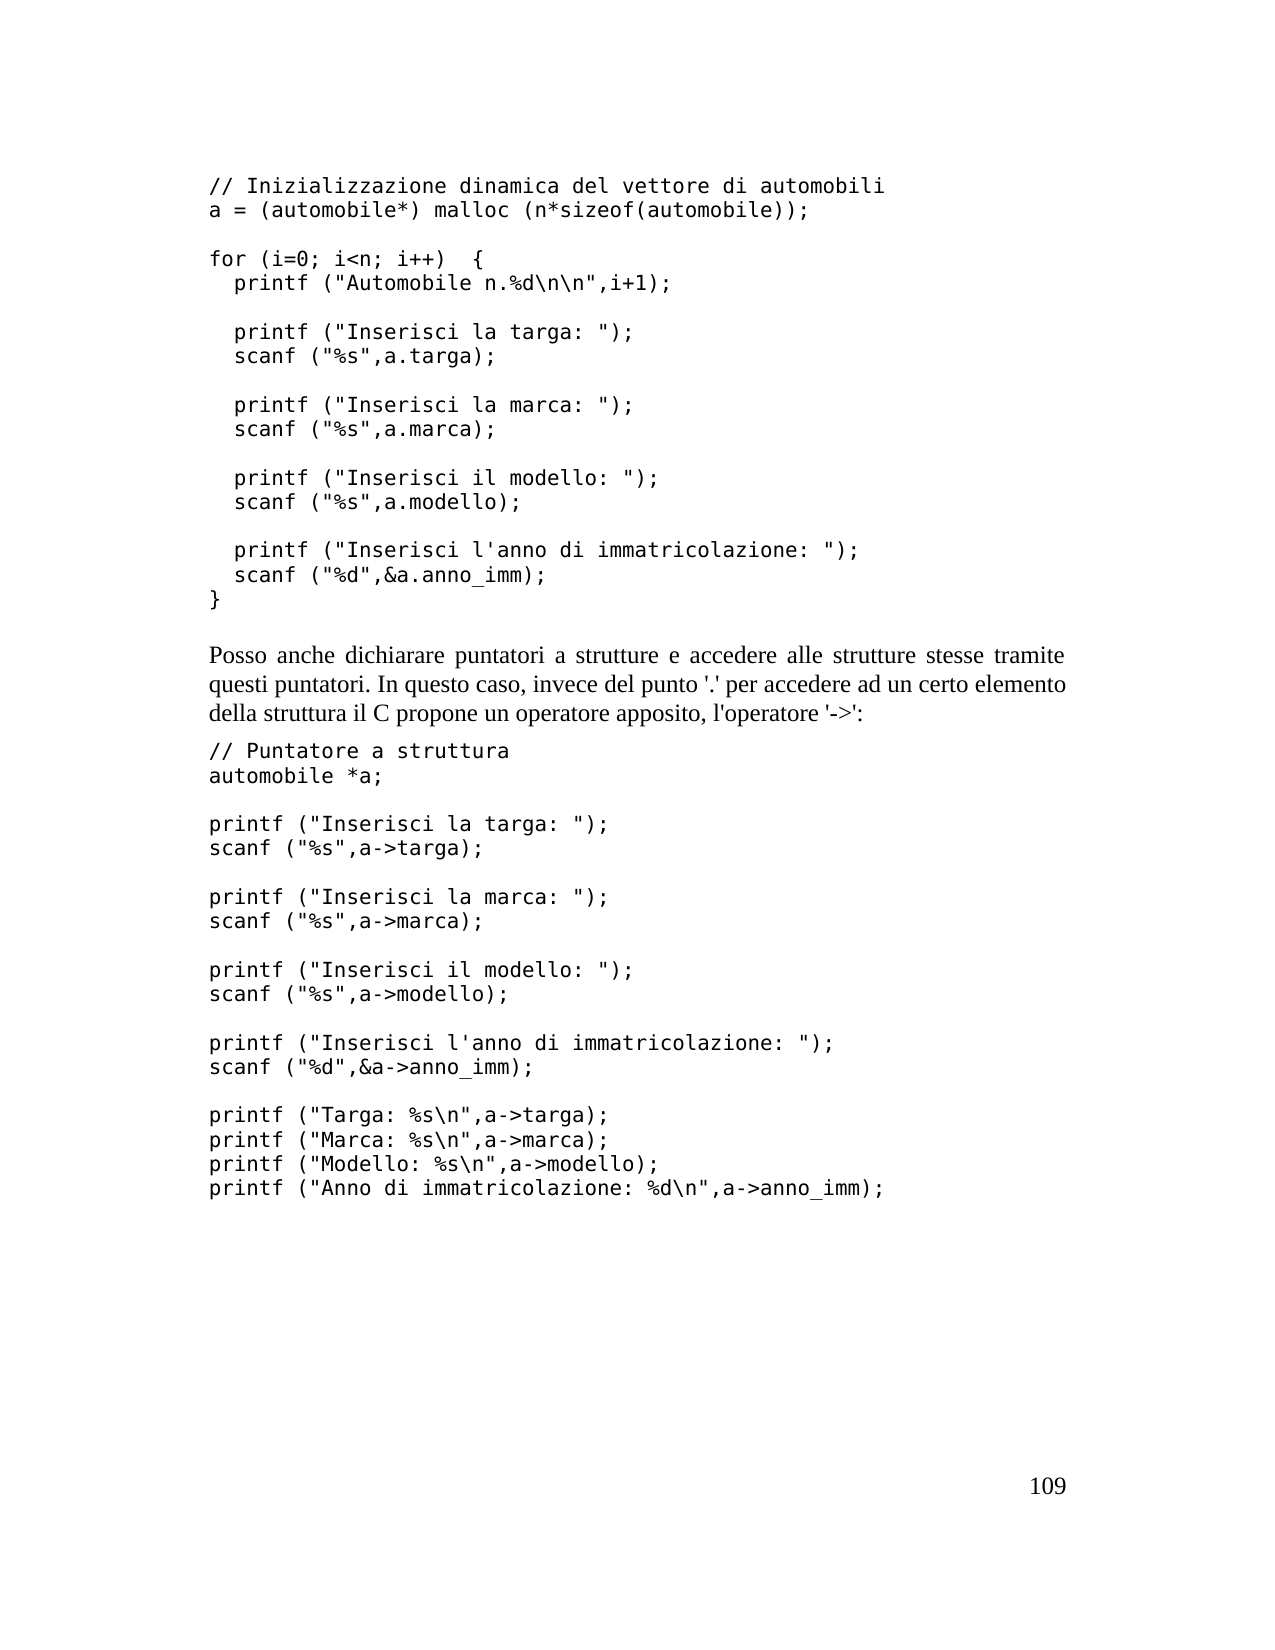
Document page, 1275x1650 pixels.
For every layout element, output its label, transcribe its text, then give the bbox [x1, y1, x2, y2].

text scanf ("%d",&a.anno_imm); [208, 563, 1066, 587]
text printf ("Inserisci il modello: "); [208, 466, 1066, 490]
text a = (automobile*) malloc (n*sizeof(automobile)); [208, 198, 1066, 223]
text scanf ("%s",a->targa); [208, 836, 1066, 861]
text scanf ("%s",a->modello); [208, 982, 1066, 1006]
text scanf ("%d",&a->anno_imm); [208, 1055, 1066, 1079]
text scanf ("%s",a.targa); [208, 344, 1066, 368]
text } [208, 587, 1066, 611]
text printf ("Inserisci la targa: "); [208, 812, 1066, 836]
text scanf ("%s",a.modello); [208, 490, 1066, 514]
text printf ("Anno di immatricolazione: %d\n",a->anno_imm); [208, 1176, 1066, 1201]
text printf ("Inserisci la marca: "); [208, 393, 1066, 417]
text printf ("Marca: %s\n",a->marca); [208, 1128, 1066, 1152]
text printf ("Inserisci il modello: "); [208, 958, 1066, 982]
text Posso anche dichiarare puntatori a strutture e accedere alle strutture stesse tramite questi puntatori. In questo caso, invece del punto '.' per accedere ad un certo elemento della struttura il C propone un operatore apposito, l'operatore '->': [208, 641, 1066, 727]
text automobile *a; [208, 764, 1066, 788]
text printf ("Targa: %s\n",a->targa); [208, 1103, 1066, 1128]
text // Inizializzazione dinamica del vettore di automobili [208, 174, 1066, 198]
text scanf ("%s",a->marca); [208, 909, 1066, 933]
text printf ("Automobile n.%d\n\n",i+1); [208, 271, 1066, 296]
text printf ("Modello: %s\n",a->modello); [208, 1152, 1066, 1176]
text printf ("Inserisci l'anno di immatricolazione: "); [208, 1031, 1066, 1055]
text for (i=0; i<n; i++) { [208, 247, 1066, 271]
text scanf ("%s",a.marca); [208, 417, 1066, 441]
text printf ("Inserisci la marca: "); [208, 885, 1066, 909]
text printf ("Inserisci l'anno di immatricolazione: "); [208, 538, 1066, 563]
text // Puntatore a struttura [208, 739, 1066, 764]
text printf ("Inserisci la targa: "); [208, 320, 1066, 344]
